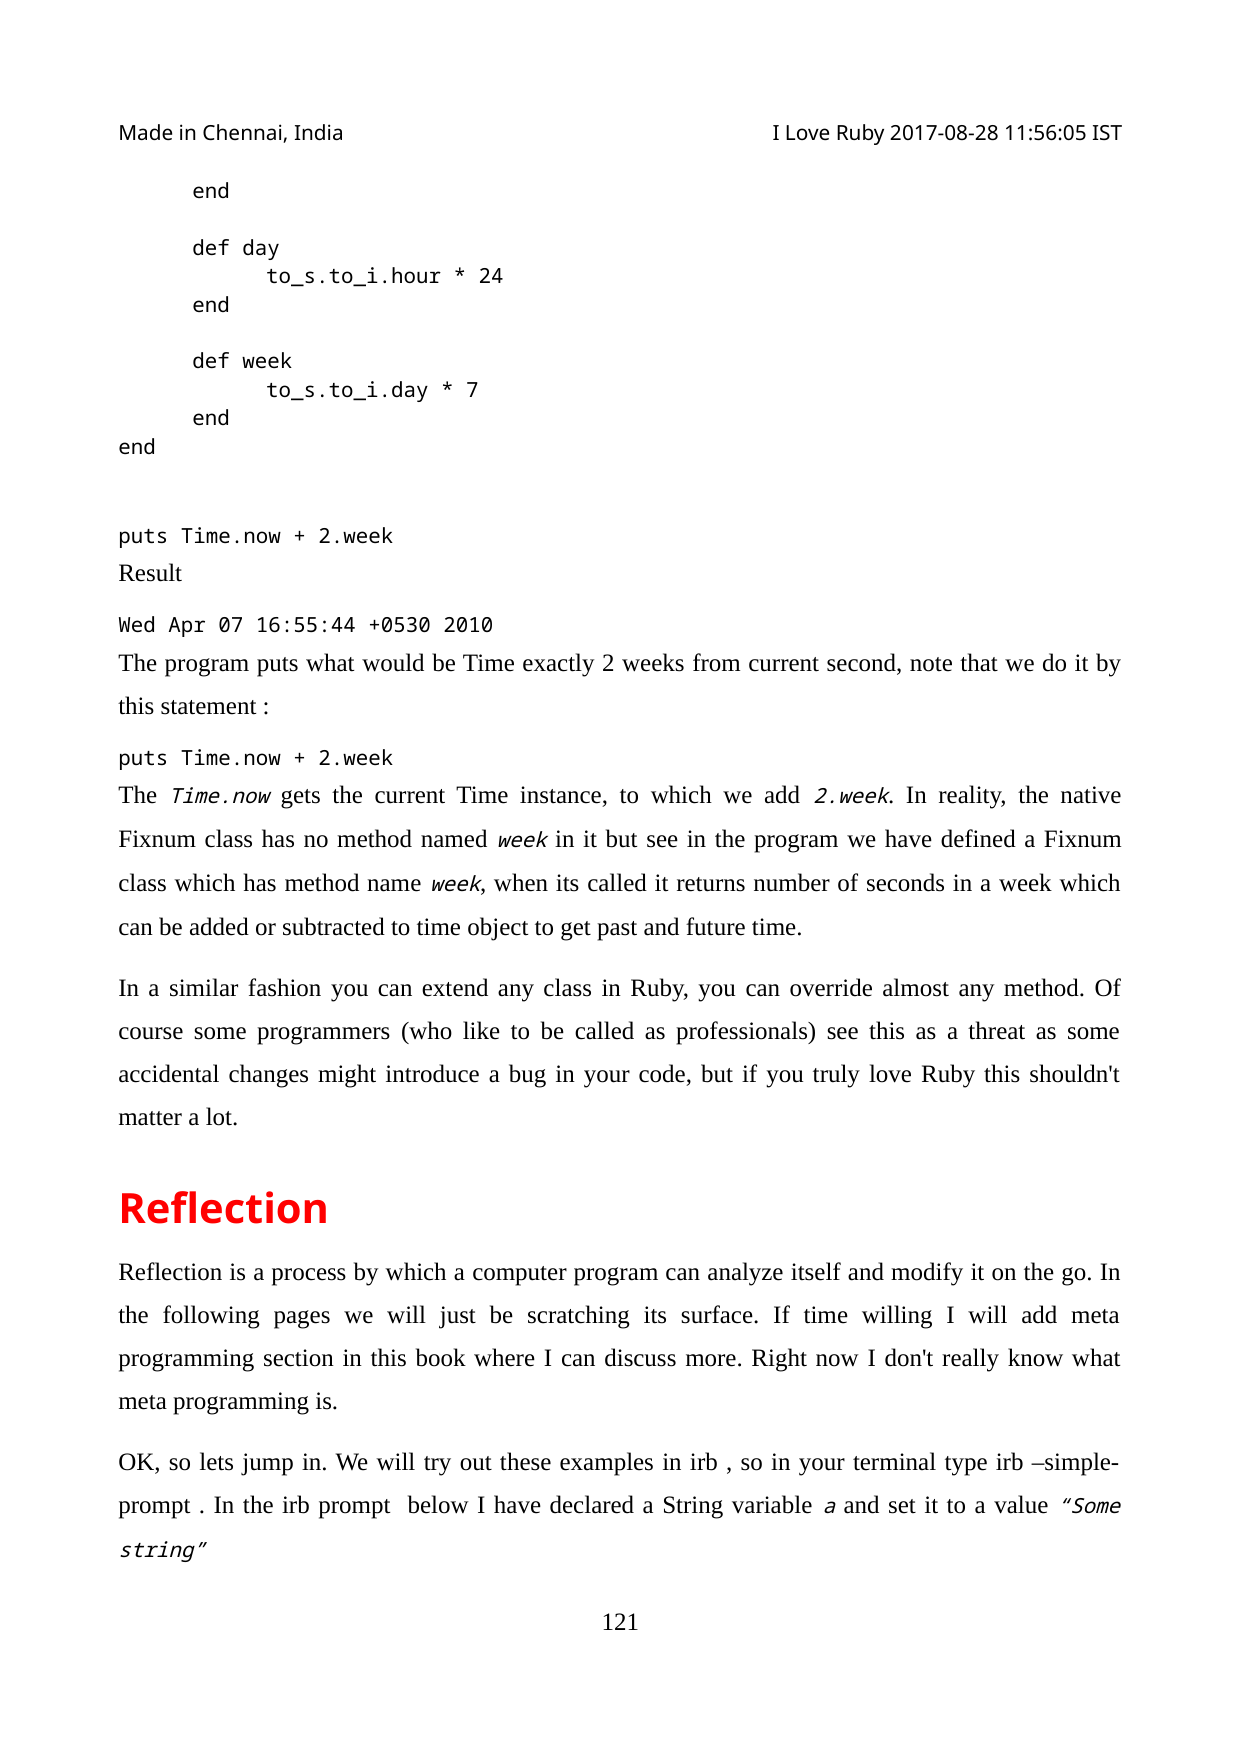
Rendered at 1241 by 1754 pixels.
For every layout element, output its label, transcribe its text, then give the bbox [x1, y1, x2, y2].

text In a similar fashion you can extend any class in Ruby, you can override almost any method. Of course some programmers (who like to be called as professionals) see this as a threat as some accidental changes might introduce a bug in your code, but if you truly love Ruby this shouldn't matter a lot. [118, 973, 1122, 1131]
text def week [118, 347, 1122, 375]
text end [118, 176, 1122, 204]
subtitle Reflection [118, 1179, 1122, 1236]
text to_s.to_i.day * 7 [118, 375, 1122, 403]
text Wed Apr 07 16:55:44 +0530 2010 [118, 611, 1122, 639]
text The program puts what would be Time exactly 2 weeks from current second, note that we do it by this statement : [118, 648, 1122, 720]
text end [118, 432, 1122, 460]
text Result [118, 558, 1122, 587]
text The Time.now gets the current Time instance, to which we add 2.week. In reality, the native Fixnum class has no method named week in it but see in the program we have defined a Fixnum class which has method name week, when its called it returns number of seconds in a week which can be added or subtracted to time object to get past and future time. [118, 780, 1122, 941]
text puts Time.now + 2.week [118, 743, 1122, 771]
text def day [118, 233, 1122, 261]
text OK, so lets jump in. We will try out these examples in irb , so in your terminal type irb –simple-prompt . In the irb prompt below I have declared a String variable a and set it to a value “Some string” [118, 1447, 1122, 1564]
text puts Time.now + 2.week [118, 521, 1122, 550]
text end [118, 290, 1122, 318]
text to_s.to_i.hour * 24 [118, 261, 1122, 290]
text end [118, 403, 1122, 432]
text Reflection is a process by which a computer program can analyze itself and modify it on the go. In the following pages we will just be scratching its surface. If time willing I will add meta programming section in this book where I can discuss more. Right now I don't really know what meta programming is. [118, 1257, 1122, 1415]
